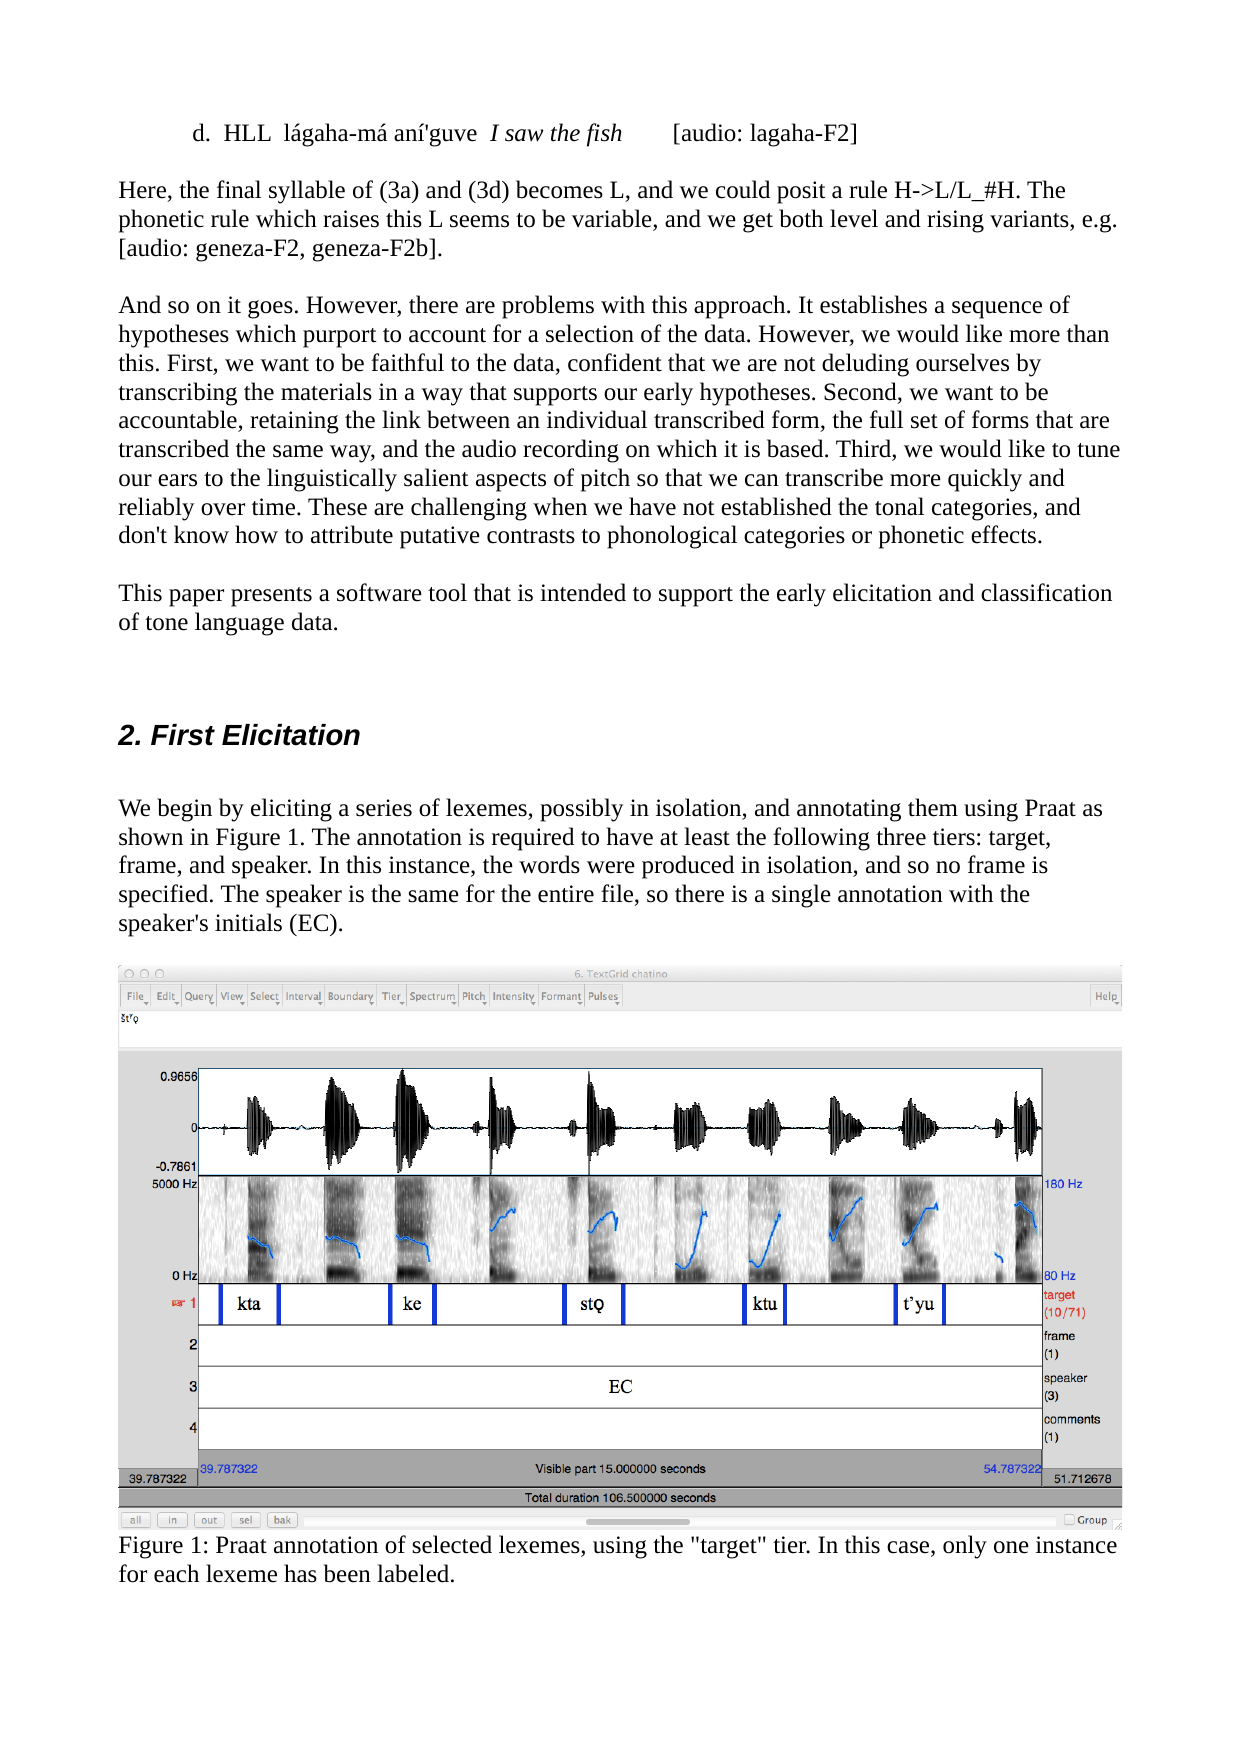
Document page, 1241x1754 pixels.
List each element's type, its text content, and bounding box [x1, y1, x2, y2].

picture [118, 965, 1123, 1530]
text This paper presents a software tool that is intended to support the early elicitation and classification of tone language data. [118, 578, 1122, 636]
text Figure 1: Praat annotation of selected lexemes, using the "target" tier. In this case, only one instance for each lexeme has been labeled. [118, 1530, 1122, 1587]
text Here, the final syllable of (3a) and (3d) becomes L, and we could posit a rule H->L/L_#H. The phonetic rule which raises this L seems to be variable, and we get both level and rising variants, e.g. [audio: geneza-F2, geneza-F2b]. [118, 176, 1122, 262]
text d. HLL lágaha-má aní'guve I saw the fish [audio: lagaha-F2] [118, 118, 1122, 147]
text And so on it goes. However, there are problems with this approach. It establishes a sequence of hypotheses which purport to account for a selection of the data. However, we would like more than this. First, we want to be faithful to the data, confident that we are not deluding ourselves by transcribing the materials in a way that supports our early hypotheses. Second, we want to be accountable, retaining the link between an individual transcribed form, the full set of forms that are transcribed the same way, and the audio recording on which it is based. Third, we would like to tune our ears to the linguistically salient aspects of pitch so that we can transcribe more quickly and reliably over time. These are challenging when we have not established the tonal categories, and don't know how to attribute putative contrasts to phonological categories or phonetic effects. [118, 291, 1122, 549]
subtitle 2. First Elicitation [118, 718, 1122, 752]
text We begin by eliciting a series of lexemes, possibly in isolation, and annotating them using Praat as shown in Figure 1. The annotation is required to have at least the following three tiers: target, frame, and speaker. In this instance, the words were produced in isolation, and so no frame is specified. The speaker is the same for the entire file, so there is a single annotation with the speaker's initials (EC). [118, 793, 1122, 937]
